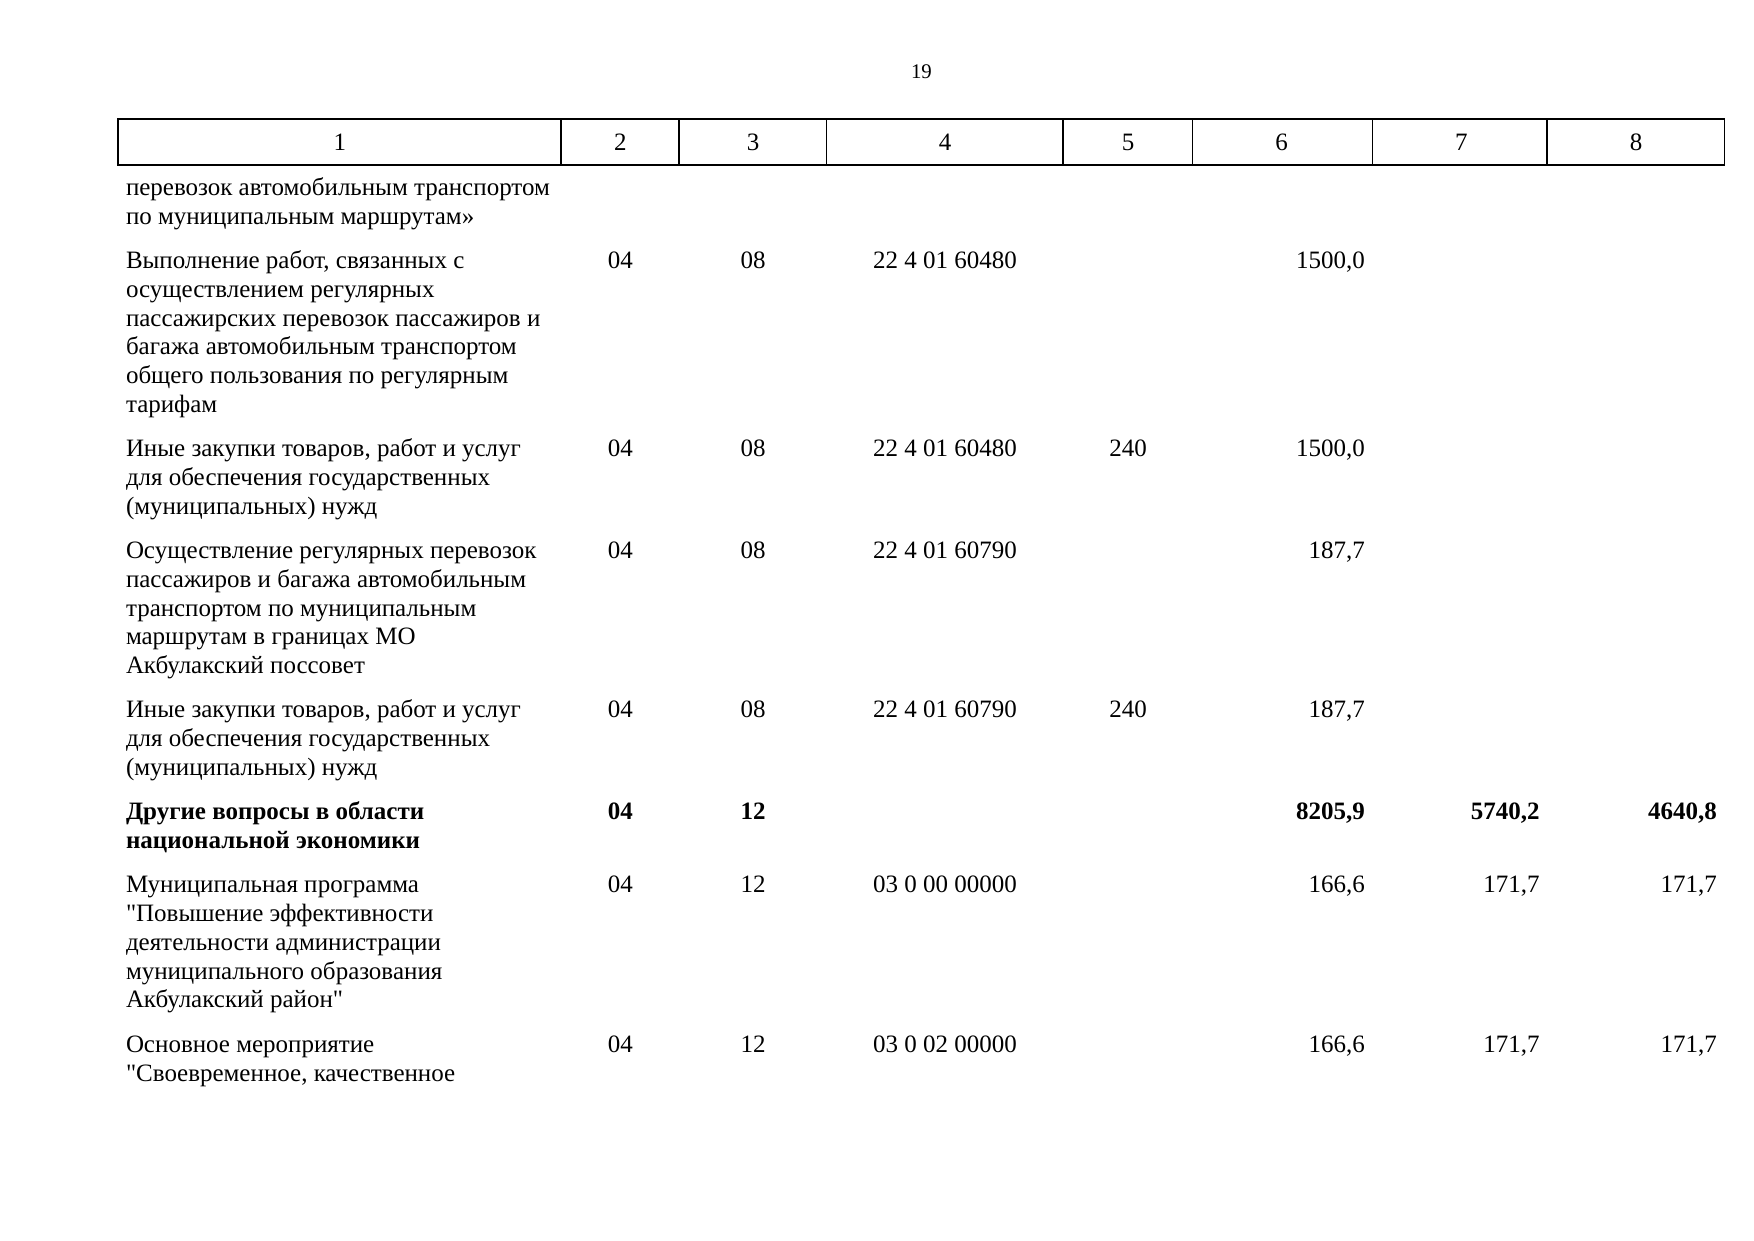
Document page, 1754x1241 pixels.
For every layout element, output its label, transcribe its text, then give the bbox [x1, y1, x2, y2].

table_header [1373, 120, 1546, 164]
table_cell 166,6 [1193, 1021, 1372, 1094]
table_cell [1547, 237, 1724, 425]
table_cell [1063, 1021, 1193, 1094]
table_cell 04 [561, 789, 679, 862]
table_cell 04 [561, 237, 679, 425]
table_cell Муниципальная программа "Повышение эффективности деятельности администрации муниципального образования Акбулакский район" [118, 862, 561, 1021]
table_cell [1372, 687, 1547, 788]
table_cell 12 [679, 862, 827, 1021]
table_header 7 [1380, 128, 1542, 156]
table_cell [1193, 166, 1372, 237]
table_header 1 [126, 128, 553, 156]
table_header [827, 120, 1062, 164]
table_cell 08 [679, 425, 827, 527]
table_cell 22 4 01 60480 [827, 237, 1063, 425]
table_header [119, 120, 560, 164]
table_cell [1547, 166, 1724, 237]
table_cell [1063, 527, 1193, 687]
table_cell 4640,8 [1547, 789, 1724, 862]
table_cell [827, 166, 1063, 237]
table_cell 22 4 01 60790 [827, 687, 1063, 788]
table_cell 187,7 [1193, 527, 1372, 687]
table_cell 04 [561, 425, 679, 527]
table_cell 171,7 [1372, 862, 1547, 1021]
table_header [1064, 120, 1192, 164]
table_cell [561, 166, 679, 237]
table_cell 08 [679, 237, 827, 425]
table_cell 171,7 [1547, 862, 1724, 1021]
table_cell Выполнение работ, связанных с осуществлением регулярных пассажирских перевозок пассажиров и багажа автомобильным транспортом общего пользования по регулярным тарифам [118, 237, 561, 425]
table_cell [1547, 425, 1724, 527]
table_cell 04 [561, 1021, 679, 1094]
table_header [1193, 120, 1372, 164]
table_cell [1063, 789, 1193, 862]
table_cell 03 0 00 00000 [827, 862, 1063, 1021]
table_cell 8205,9 [1193, 789, 1372, 862]
table_cell 171,7 [1547, 1021, 1724, 1094]
table_cell Основное мероприятие "Своевременное, качественное [118, 1021, 561, 1094]
table_cell 22 4 01 60480 [827, 425, 1063, 527]
table_cell 240 [1063, 425, 1193, 527]
table_cell 04 [561, 687, 679, 788]
table_cell 08 [679, 527, 827, 687]
table_cell 240 [1063, 687, 1193, 788]
table_header 4 [835, 128, 1055, 156]
table_cell 08 [679, 687, 827, 788]
table_cell Осуществление регулярных перевозок пассажиров и багажа автомобильным транспортом по муниципальным маршрутам в границах МО Акбулакский поссовет [118, 527, 561, 687]
table_cell 03 0 02 00000 [827, 1021, 1063, 1094]
table_cell 04 [561, 862, 679, 1021]
table_cell [1372, 237, 1547, 425]
table_header 6 [1201, 128, 1362, 156]
table_cell 5740,2 [1372, 789, 1547, 862]
table_cell [1547, 687, 1724, 788]
table_cell 22 4 01 60790 [827, 527, 1063, 687]
table_header [562, 120, 678, 164]
table_cell 12 [679, 1021, 827, 1094]
table_cell перевозок автомобильным транспортом по муниципальным маршрутам» [118, 166, 561, 237]
table_cell 1500,0 [1193, 425, 1372, 527]
table_cell [827, 789, 1063, 862]
table_cell 166,6 [1193, 862, 1372, 1021]
table_cell Другие вопросы в области национальной экономики [118, 789, 561, 862]
table_header 8 [1555, 128, 1716, 156]
table_cell [1063, 166, 1193, 237]
table_header 5 [1071, 128, 1185, 156]
table_header [1548, 120, 1724, 164]
table_cell Иные закупки товаров, работ и услуг для обеспечения государственных (муниципальных) нужд [118, 687, 561, 788]
table_cell [1372, 425, 1547, 527]
table_header [680, 120, 826, 164]
table_cell [1372, 527, 1547, 687]
table_cell [1372, 166, 1547, 237]
table_cell [1063, 862, 1193, 1021]
table_header 2 [569, 128, 671, 156]
table_cell [1063, 237, 1193, 425]
table_cell [1547, 527, 1724, 687]
table_cell 187,7 [1193, 687, 1372, 788]
table_cell 04 [561, 527, 679, 687]
table_cell 171,7 [1372, 1021, 1547, 1094]
table_cell [679, 166, 827, 237]
table_cell Иные закупки товаров, работ и услуг для обеспечения государственных (муниципальных) нужд [118, 425, 561, 527]
table_header 3 [687, 128, 819, 156]
table_cell 12 [679, 789, 827, 862]
table_cell 1500,0 [1193, 237, 1372, 425]
